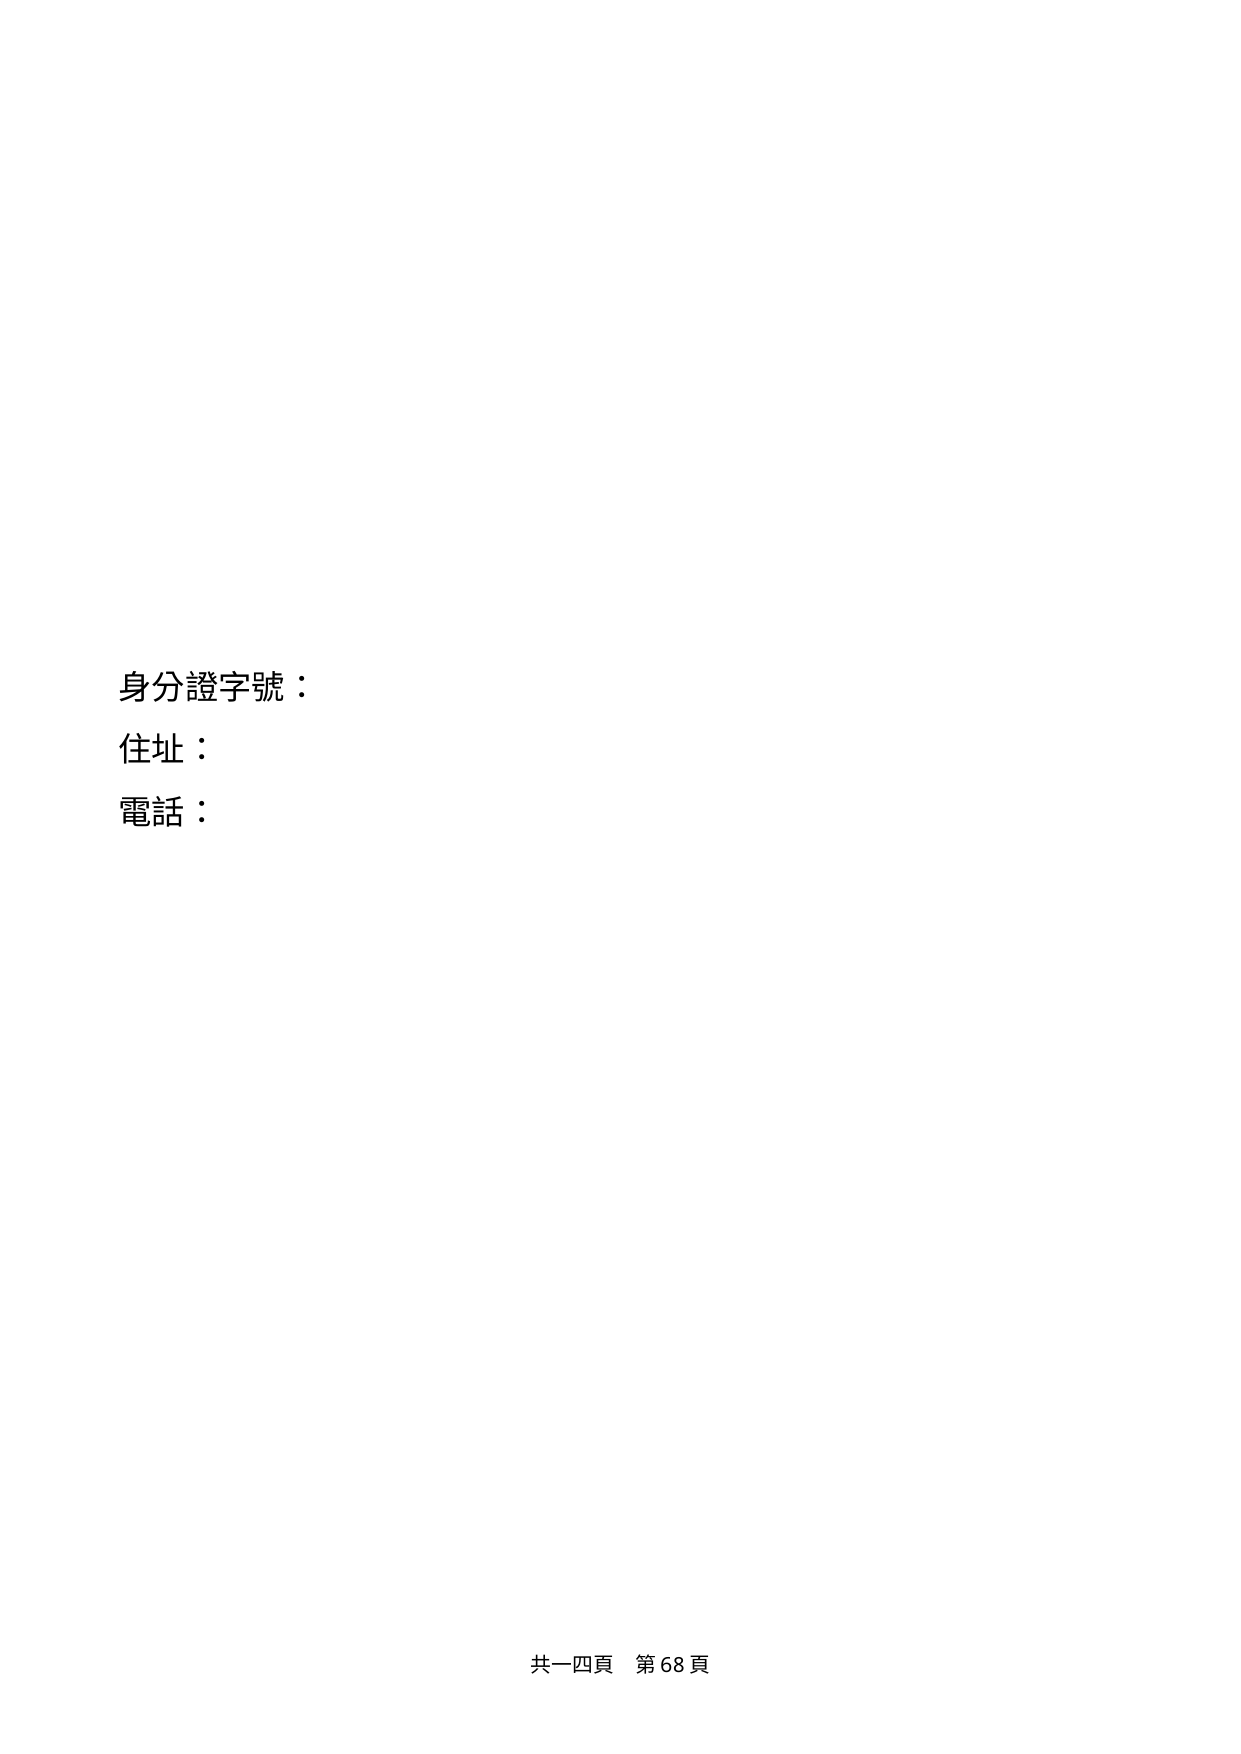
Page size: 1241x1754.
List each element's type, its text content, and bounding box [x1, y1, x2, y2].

text 住址： [118, 706, 1122, 768]
text 身分證字號： [118, 643, 1122, 706]
text 電話： [118, 768, 1122, 831]
